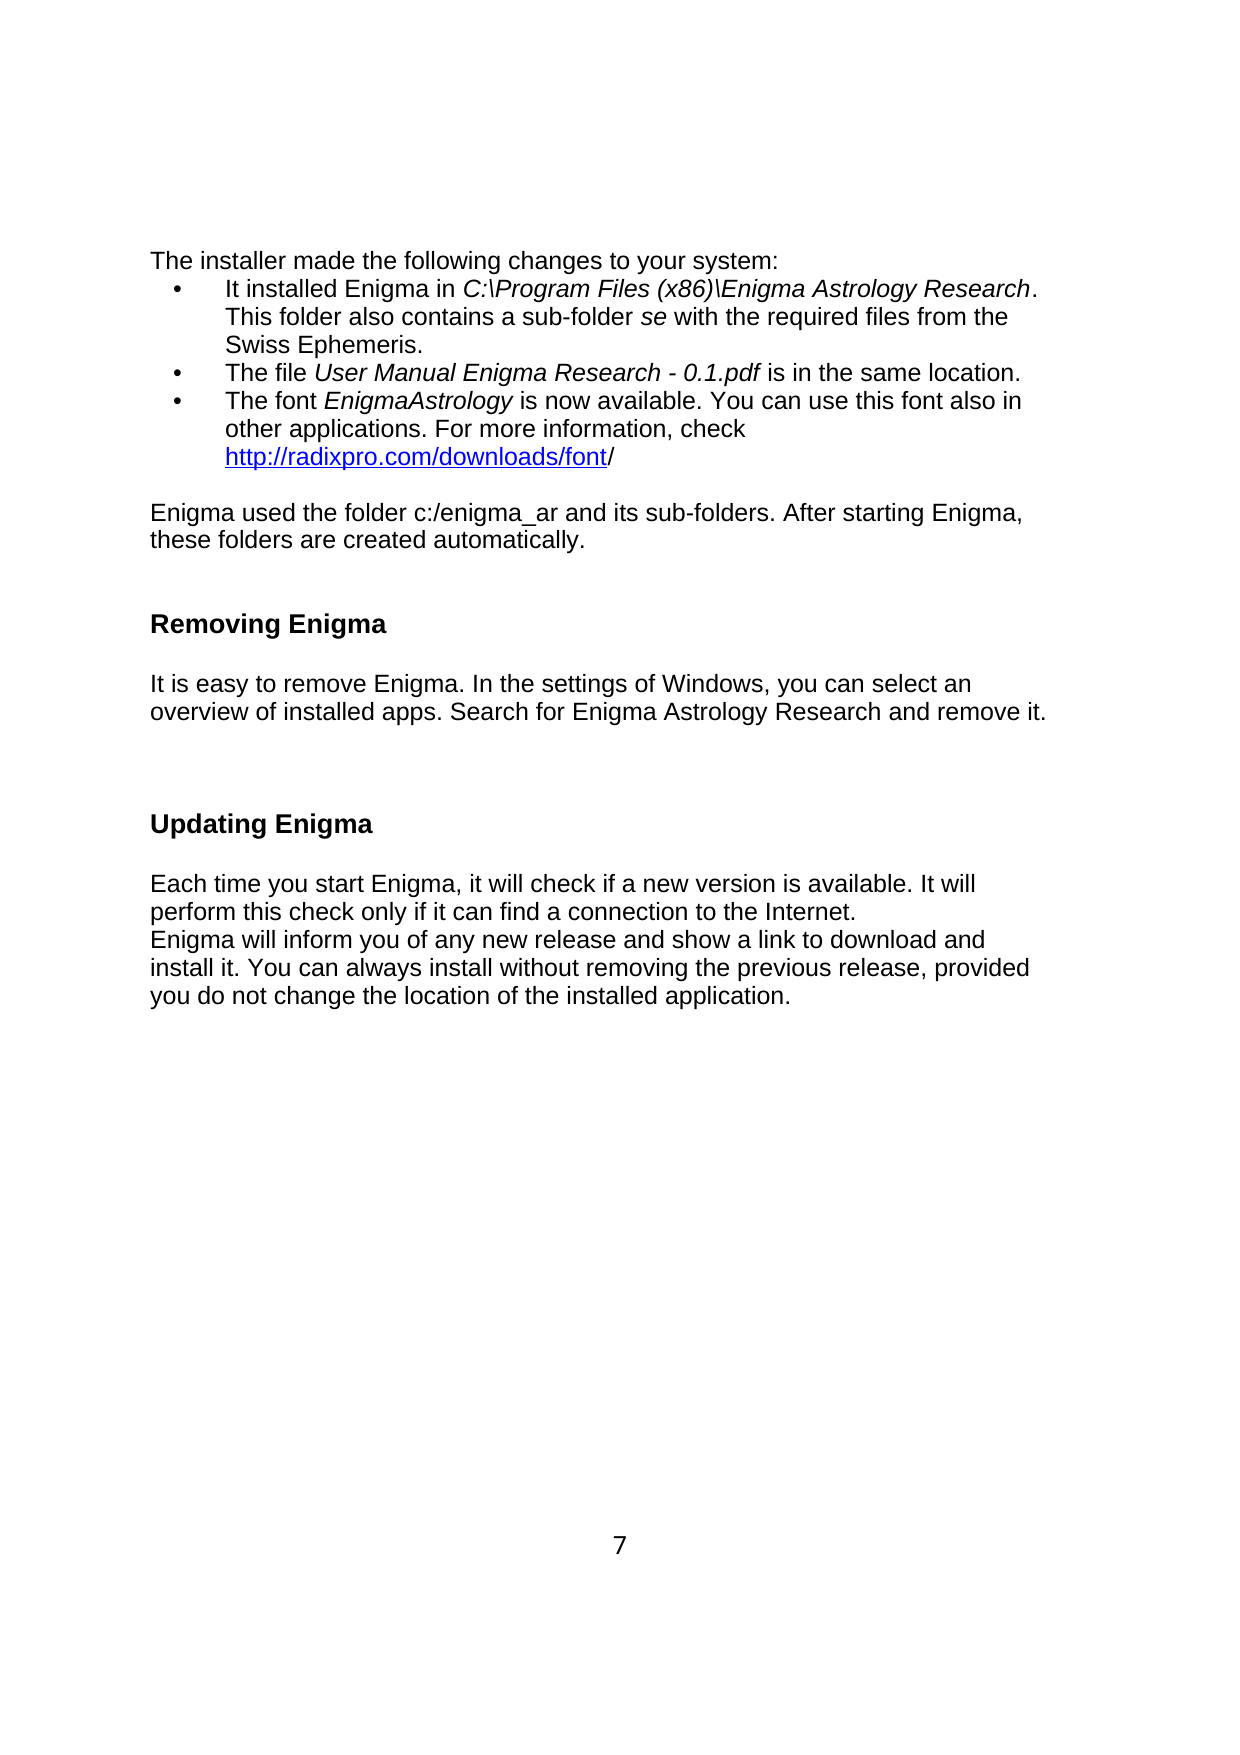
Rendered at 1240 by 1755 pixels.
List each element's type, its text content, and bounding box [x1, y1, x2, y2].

text The installer made the following changes to your system: [150, 247, 1050, 275]
list It installed Enigma in C:\Program Files (x86)\Enigma Astrology Research. This folder also contains a sub-folder se with the required files from the Swiss Ephemeris. [173, 275, 1050, 359]
subtitle Removing Enigma [150, 609, 1089, 639]
list The file User Manual Enigma Research - 0.1.pdf is in the same location. [173, 359, 1050, 387]
text Enigma used the folder c:/enigma_ar and its sub-folders. After starting Enigma, these folders are created automatically. [150, 498, 1089, 554]
text It is easy to remove Enigma. In the settings of Windows, you can select an overview of installed apps. Search for Enigma Astrology Research and remove it. [150, 670, 1050, 726]
list The font EnigmaAstrology is now available. You can use this font also in other applications. For more information, check http://radixpro.com/downloads/font/ [173, 387, 1050, 470]
subtitle Updating Enigma [150, 809, 1089, 839]
text Enigma will inform you of any new release and show a link to download and install it. You can always install without removing the previous release, provided you do not change the location of the installed application. [150, 926, 1050, 1009]
text Each time you start Enigma, it will check if a new version is available. It will perform this check only if it can find a connection to the Internet. [150, 870, 1050, 926]
